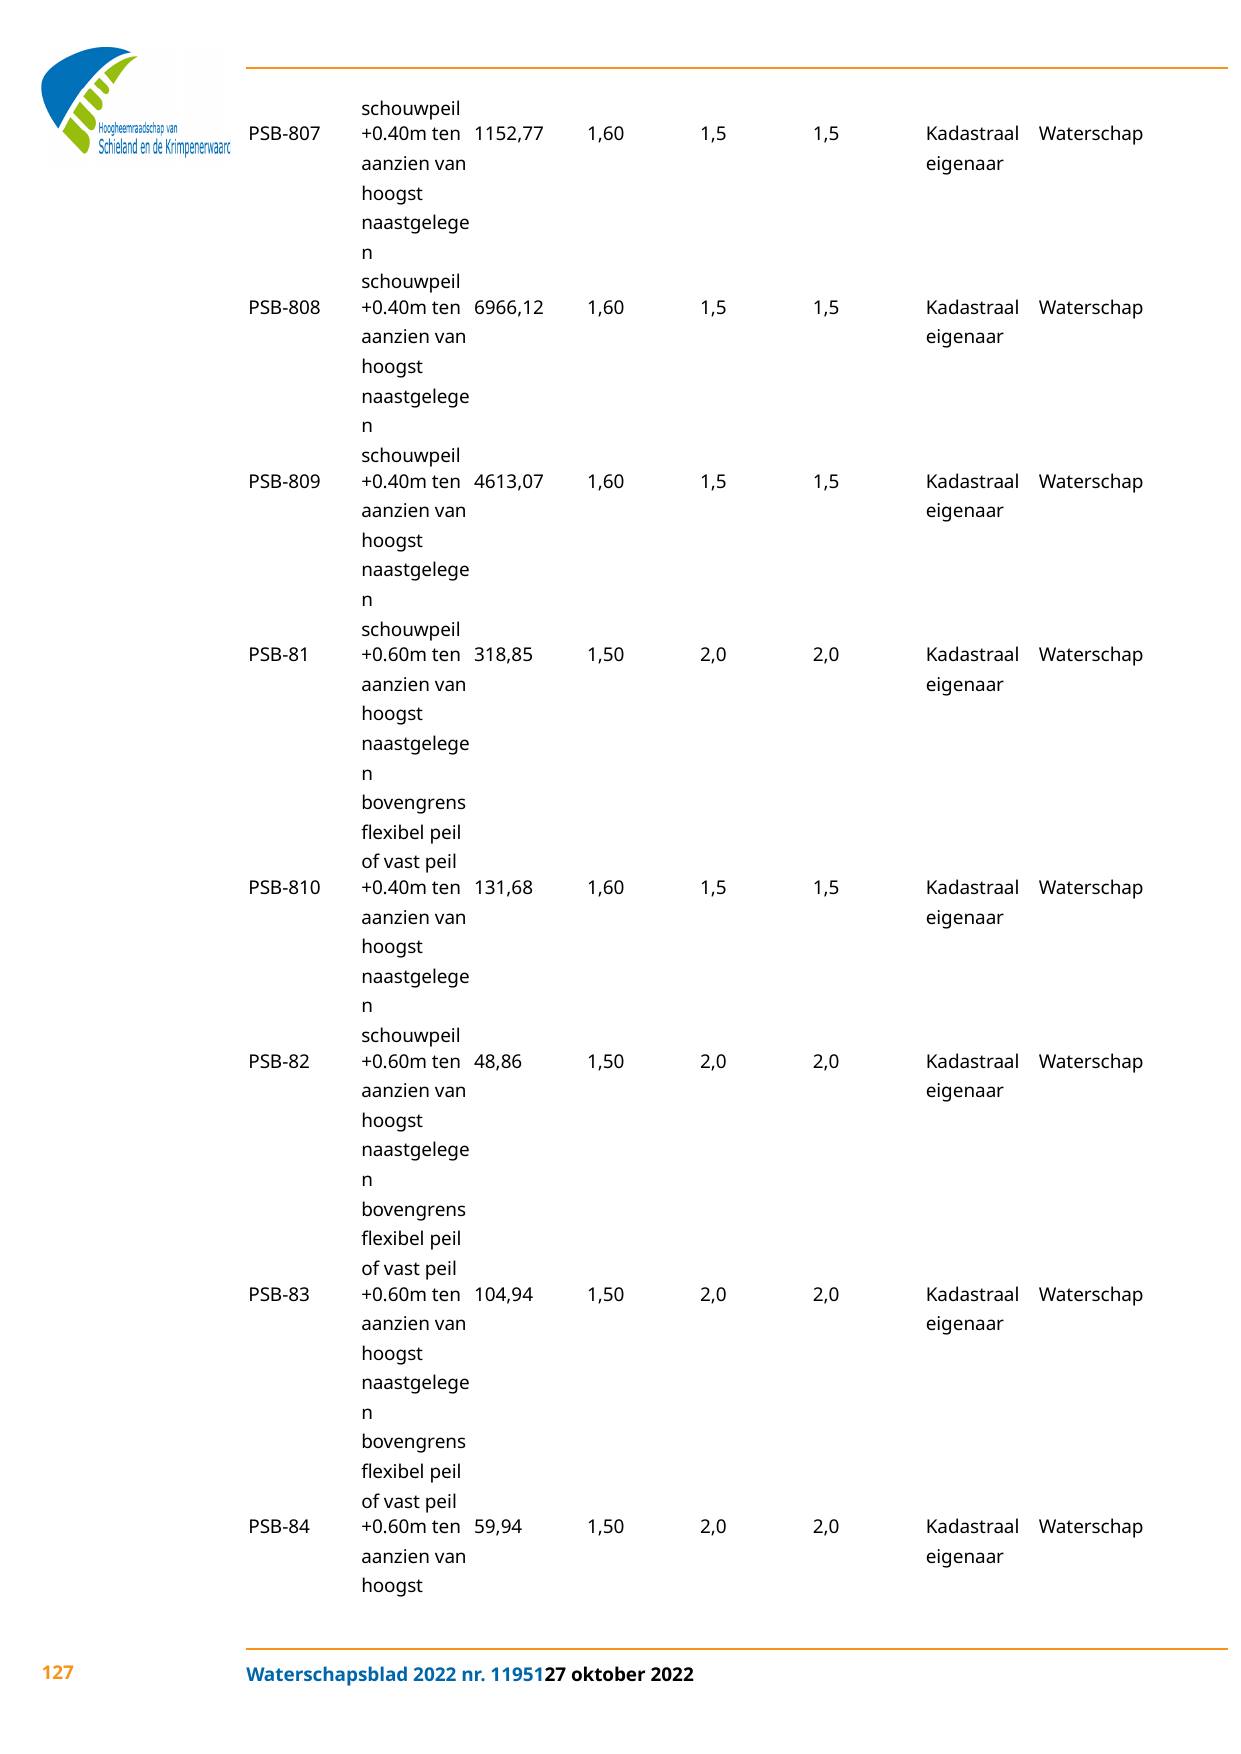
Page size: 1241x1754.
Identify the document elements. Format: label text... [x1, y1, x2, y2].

table_cell 1,50 [587, 1048, 700, 1281]
table_cell PSB-84 [248, 1514, 361, 1598]
table_cell +0.60m ten aanzien van hoogst naastgelegen bovengrens flexibel peil of vast peil [361, 1048, 474, 1281]
table_cell [474, 95, 587, 121]
table_cell 1,5 [700, 121, 813, 294]
table_cell Waterschap [1039, 1048, 1152, 1281]
table_cell 1,50 [587, 1281, 700, 1513]
table_cell 1,5 [813, 294, 926, 468]
table_cell Waterschap [1039, 121, 1152, 294]
table_cell Kadastraal eigenaar [926, 641, 1038, 874]
table_cell 1,5 [813, 121, 926, 294]
table_cell 4613,07 [474, 468, 587, 641]
table_cell Waterschap [1039, 1514, 1152, 1598]
table_cell +0.60m ten aanzien van hoogst naastgelegen bovengrens flexibel peil of vast peil [361, 641, 474, 874]
table_cell Kadastraal eigenaar [926, 1048, 1038, 1281]
table_cell Kadastraal eigenaar [926, 294, 1038, 468]
table_cell 2,0 [700, 1281, 813, 1513]
table_cell +0.60m ten aanzien van hoogst [361, 1514, 474, 1598]
table_cell 318,85 [474, 641, 587, 874]
table_cell Waterschap [1039, 294, 1152, 468]
table_cell 131,68 [474, 874, 587, 1048]
table_cell 1,60 [587, 294, 700, 468]
picture [41, 47, 231, 172]
table_cell +0.40m ten aanzien van hoogst naastgelegen schouwpeil [361, 468, 474, 641]
table_cell 6966,12 [474, 294, 587, 468]
table_cell PSB-81 [248, 641, 361, 874]
table_cell Kadastraal eigenaar [926, 874, 1038, 1048]
table_cell PSB-83 [248, 1281, 361, 1513]
table_cell 2,0 [700, 1514, 813, 1598]
table_cell 1,60 [587, 121, 700, 294]
table_cell 1,50 [587, 1514, 700, 1598]
table_cell +0.40m ten aanzien van hoogst naastgelegen schouwpeil [361, 121, 474, 294]
table_cell PSB-808 [248, 294, 361, 468]
table_cell PSB-807 [248, 121, 361, 294]
table_cell 1,5 [813, 468, 926, 641]
table_cell 59,94 [474, 1514, 587, 1598]
table_cell Kadastraal eigenaar [926, 121, 1038, 294]
table_cell [587, 95, 700, 121]
table_cell 2,0 [700, 1048, 813, 1281]
table_cell 1,5 [813, 874, 926, 1048]
table_cell +0.40m ten aanzien van hoogst naastgelegen schouwpeil [361, 874, 474, 1048]
table_cell PSB-809 [248, 468, 361, 641]
table_cell [700, 95, 813, 121]
table_cell Kadastraal eigenaar [926, 1281, 1038, 1513]
table_cell 1,5 [700, 874, 813, 1048]
table_cell schouwpeil [361, 95, 474, 121]
table_cell 2,0 [813, 1281, 926, 1513]
table_cell 2,0 [813, 1514, 926, 1598]
table_cell +0.60m ten aanzien van hoogst naastgelegen bovengrens flexibel peil of vast peil [361, 1281, 474, 1513]
table_cell [926, 95, 1038, 121]
table_cell 2,0 [700, 641, 813, 874]
table_cell Kadastraal eigenaar [926, 1514, 1038, 1598]
table_cell Kadastraal eigenaar [926, 468, 1038, 641]
table_cell 104,94 [474, 1281, 587, 1513]
table_cell [1039, 95, 1152, 121]
table_cell 1152,77 [474, 121, 587, 294]
table_cell Waterschap [1039, 1281, 1152, 1513]
table_cell 1,50 [587, 641, 700, 874]
table_cell 2,0 [813, 641, 926, 874]
table_cell Waterschap [1039, 641, 1152, 874]
table_cell 48,86 [474, 1048, 587, 1281]
table_cell [248, 95, 361, 121]
table_cell Waterschap [1039, 874, 1152, 1048]
table_cell Waterschap [1039, 468, 1152, 641]
table_cell 1,60 [587, 874, 700, 1048]
table_cell [813, 95, 926, 121]
table_cell +0.40m ten aanzien van hoogst naastgelegen schouwpeil [361, 294, 474, 468]
table_cell PSB-810 [248, 874, 361, 1048]
table_cell 1,5 [700, 294, 813, 468]
table_cell PSB-82 [248, 1048, 361, 1281]
table_cell 1,5 [700, 468, 813, 641]
table_cell 2,0 [813, 1048, 926, 1281]
table_cell 1,60 [587, 468, 700, 641]
